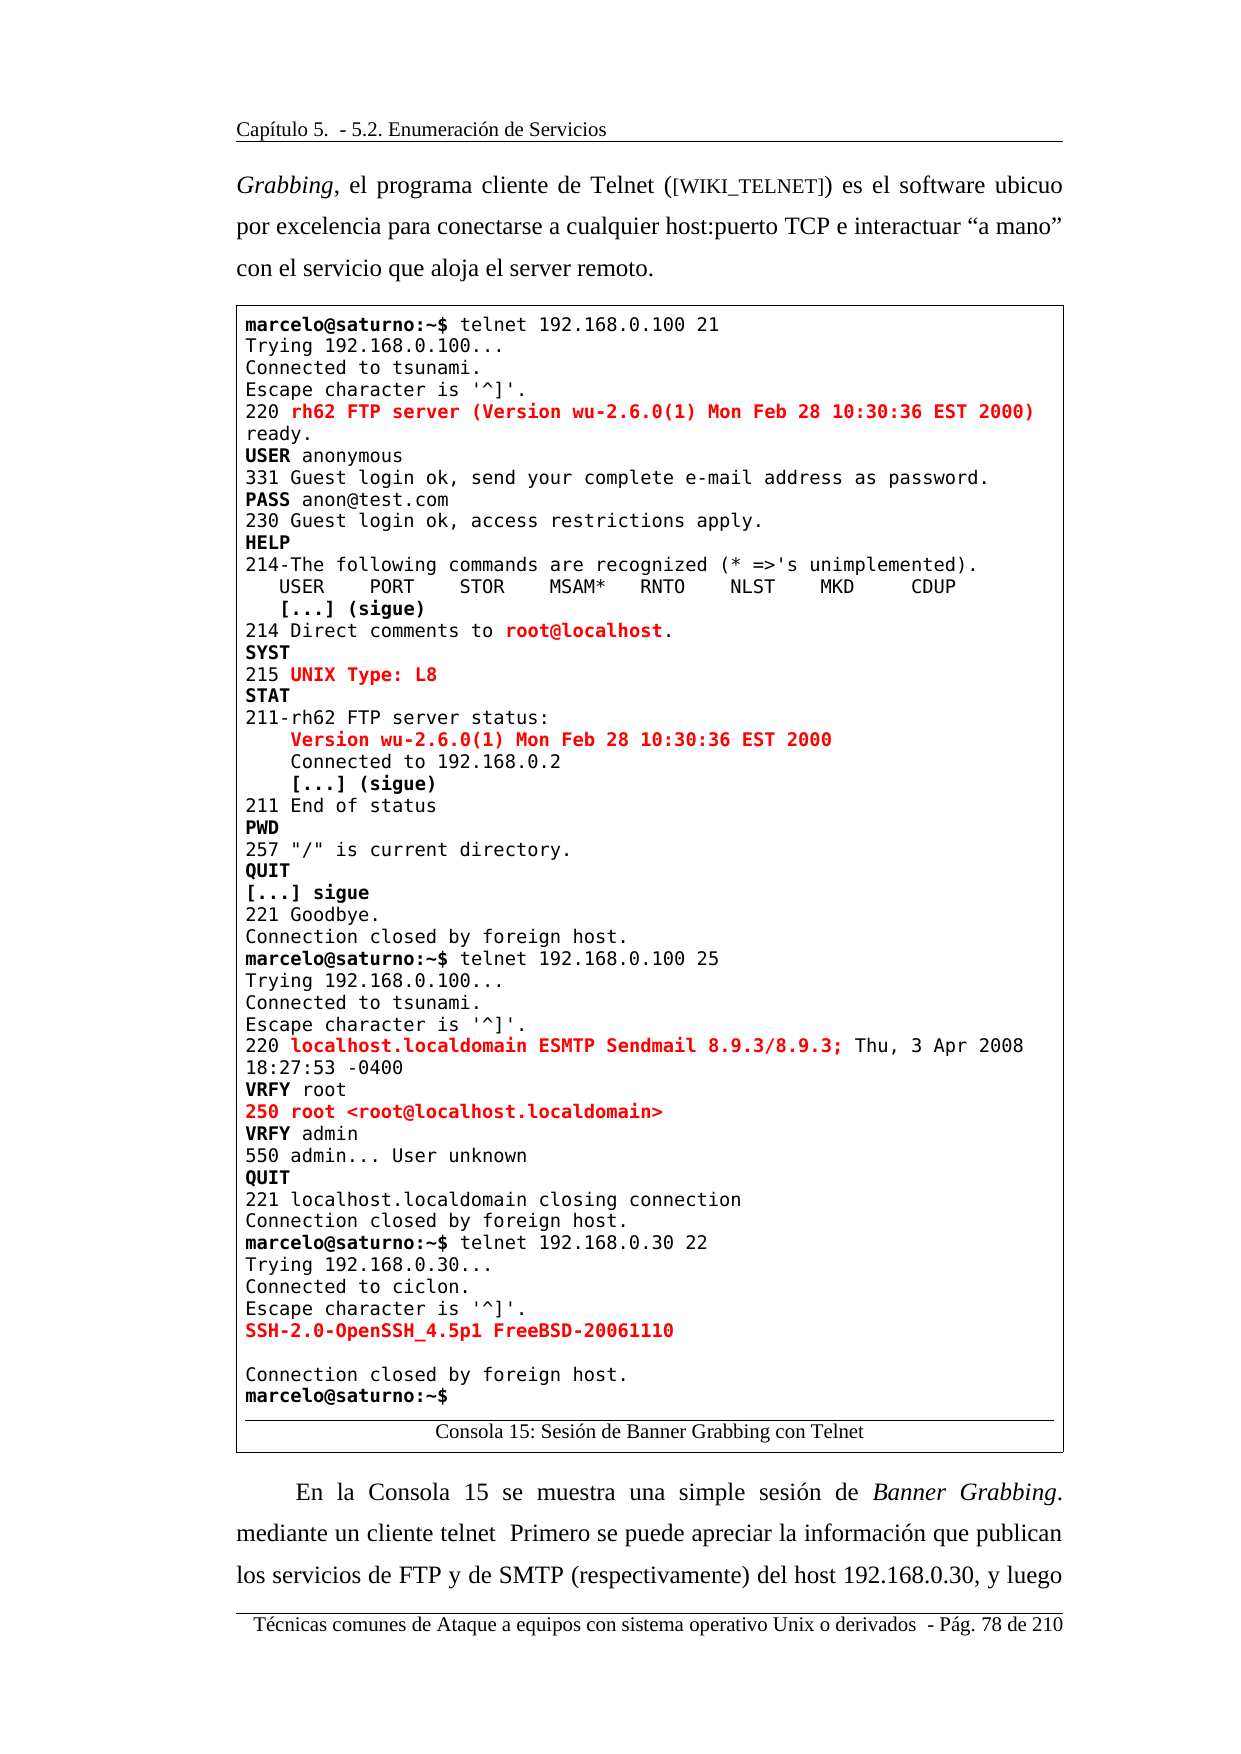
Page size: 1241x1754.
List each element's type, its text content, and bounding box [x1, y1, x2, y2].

text marcelo@saturno:~$ telnet 192.168.0.100 25 [245, 948, 1054, 970]
text Escape character is '^]'. [245, 1014, 1054, 1036]
text USER PORT STOR MSAM* RNTO NLST MKD CDUP [245, 576, 1054, 598]
text 230 Guest login ok, access restrictions apply. [245, 511, 1054, 532]
text Consola 15: Sesión de Banner Grabbing con Telnet [245, 1421, 1054, 1443]
text Connected to tsunami. [245, 357, 1054, 379]
text [...] (sigue) [245, 773, 1054, 795]
text PASS anon@test.com [245, 489, 1054, 511]
text 220 rh62 FTP server (Version wu-2.6.0(1) Mon Feb 28 10:30:36 EST 2000) ready. [245, 401, 1054, 445]
text [...] sigue [245, 882, 1054, 904]
text 550 admin... User unknown [245, 1145, 1054, 1167]
text Escape character is '^]'. [245, 1298, 1054, 1320]
text [...] (sigue) [245, 598, 1054, 620]
text 250 root <root@localhost.localdomain> [245, 1101, 1054, 1123]
text En la Consola 15 se muestra una simple sesión de Banner Grabbing. mediante un cliente telnet Primero se puede apreciar la información que publican los servicios de FTP y de SMTP (respectivamente) del host 192.168.0.30, y luego [236, 1453, 1063, 1589]
text PWD [245, 817, 1054, 839]
text 257 "/" is current directory. [245, 839, 1054, 861]
text Trying 192.168.0.30... [245, 1254, 1054, 1276]
text SSH-2.0-OpenSSH_4.5p1 FreeBSD-20061110 [245, 1320, 1054, 1342]
text 214-The following commands are recognized (* =>'s unimplemented). [245, 554, 1054, 576]
text Connected to ciclon. [245, 1276, 1054, 1298]
text QUIT [245, 1167, 1054, 1189]
text Trying 192.168.0.100... [245, 336, 1054, 357]
text 215 UNIX Type: L8 [245, 664, 1054, 686]
text STAT [245, 686, 1054, 707]
text Connection closed by foreign host. [245, 926, 1054, 948]
text Escape character is '^]'. [245, 379, 1054, 401]
text Connected to tsunami. [245, 992, 1054, 1014]
text Grabbing, el programa cliente de Telnet ([WIKI_TELNET]) es el software ubicuo por excelencia para conectarse a cualquier host:puerto TCP e interactuar “a mano” con el servicio que aloja el server remoto. [236, 171, 1063, 282]
text marcelo@saturno:~$ telnet 192.168.0.30 22 [245, 1232, 1054, 1254]
text 221 localhost.localdomain closing connection [245, 1189, 1054, 1211]
text 211 End of status [245, 795, 1054, 817]
text 220 localhost.localdomain ESMTP Sendmail 8.9.3/8.9.3; Thu, 3 Apr 2008 18:27:53 -0400 [245, 1036, 1054, 1079]
text 214 Direct comments to root@localhost. [245, 620, 1054, 642]
text Connection closed by foreign host. [245, 1211, 1054, 1232]
text 331 Guest login ok, send your complete e-mail address as password. [245, 467, 1054, 489]
text 211-rh62 FTP server status: [245, 707, 1054, 729]
text SYST [245, 642, 1054, 664]
text marcelo@saturno:~$ telnet 192.168.0.100 21 [245, 314, 1054, 336]
text 221 Goodbye. [245, 904, 1054, 926]
text VRFY admin [245, 1123, 1054, 1145]
text Trying 192.168.0.100... [245, 970, 1054, 992]
text VRFY root [245, 1079, 1054, 1101]
text [237, 306, 1063, 1452]
text QUIT [245, 861, 1054, 882]
text HELP [245, 532, 1054, 554]
text marcelo@saturno:~$ [245, 1386, 1054, 1407]
text Connected to 192.168.0.2 [245, 751, 1054, 773]
text USER anonymous [245, 445, 1054, 467]
text Connection closed by foreign host. [245, 1364, 1054, 1386]
text Version wu-2.6.0(1) Mon Feb 28 10:30:36 EST 2000 [245, 729, 1054, 751]
